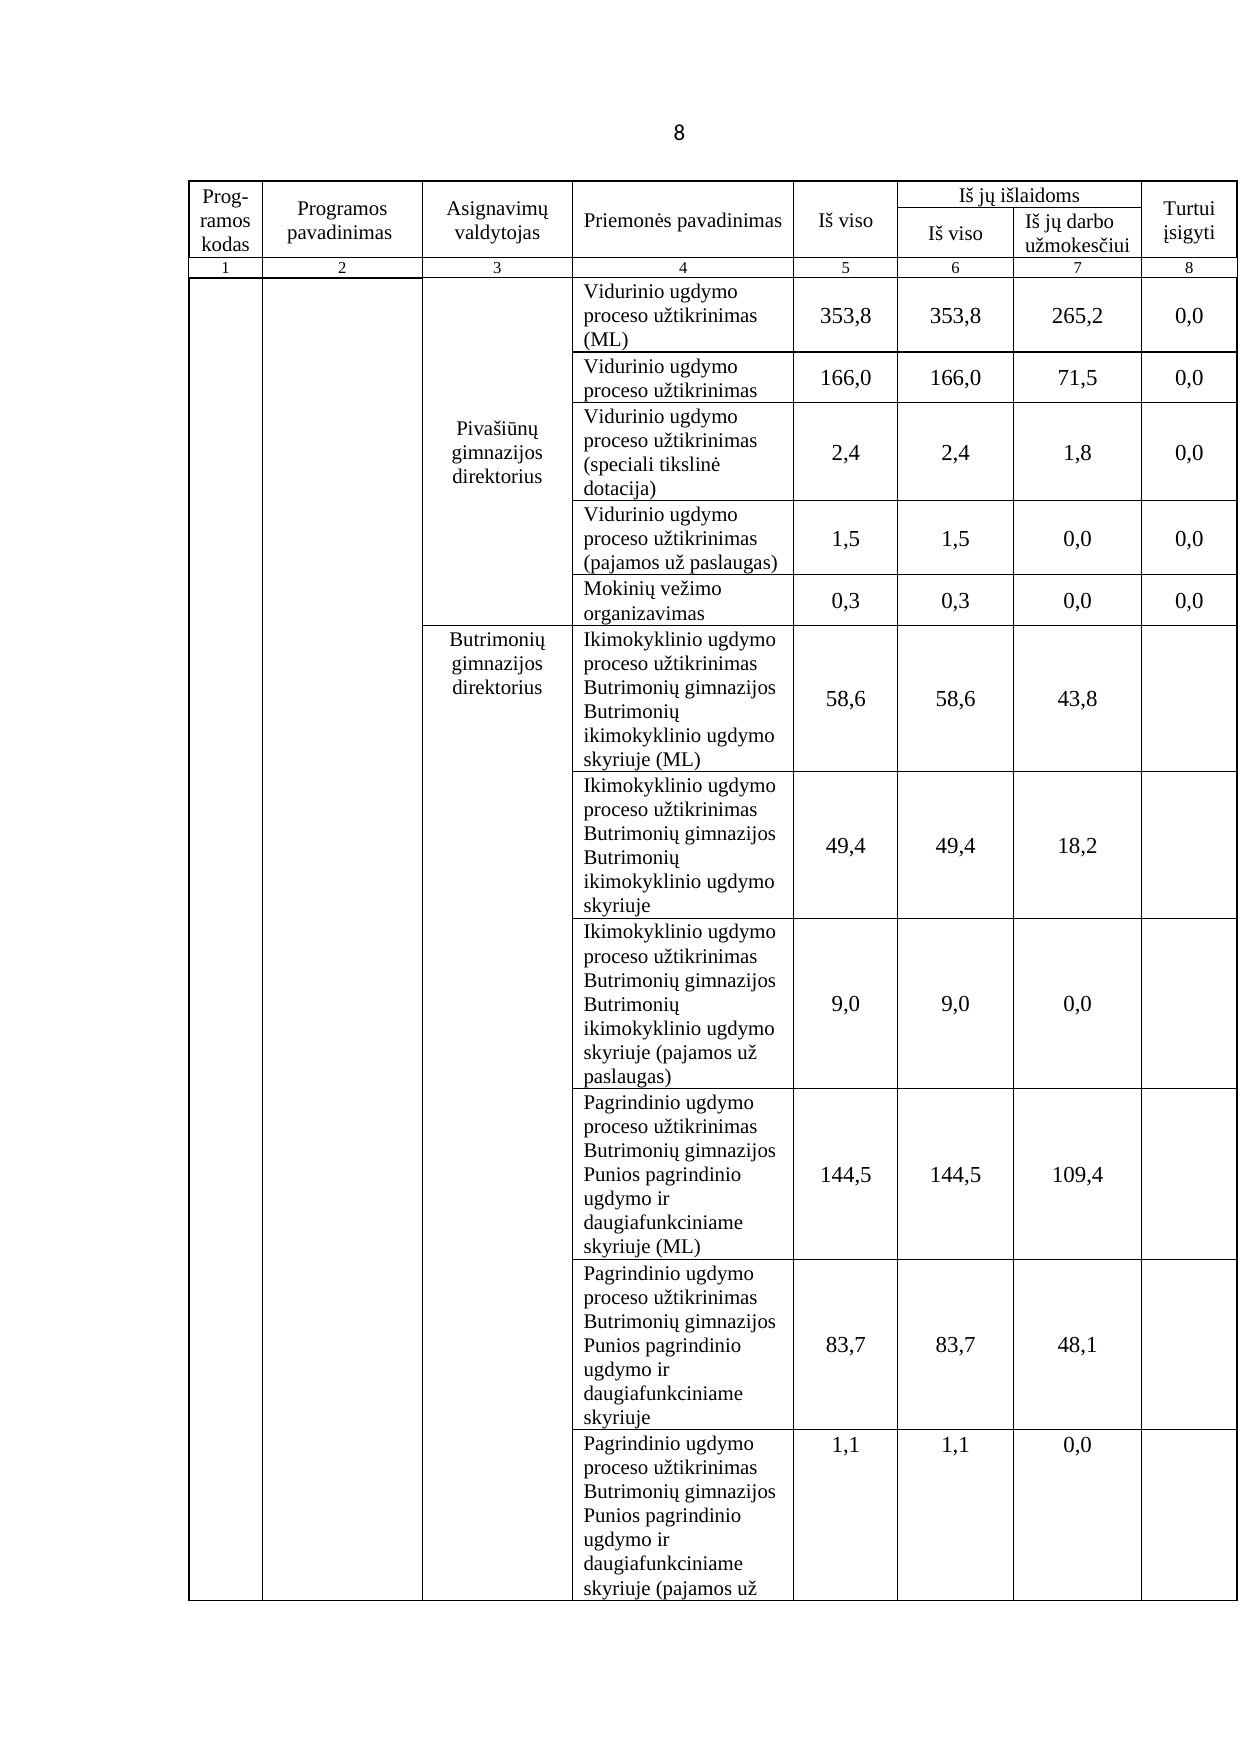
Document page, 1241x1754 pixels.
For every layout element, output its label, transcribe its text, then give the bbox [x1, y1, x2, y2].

table_cell 1,1 [898, 1430, 1013, 1599]
table_cell Butrimonių gimnazijos direktorius [423, 626, 572, 1599]
table_cell 0,0 [1142, 501, 1236, 574]
table_cell 6 [898, 258, 1013, 277]
table_cell 144,5 [898, 1089, 1013, 1258]
table_cell 0,3 [898, 575, 1013, 624]
table_cell 8 [1142, 258, 1237, 277]
table_cell 2 [263, 258, 422, 277]
table_cell 1,1 [794, 1430, 897, 1599]
table_cell 0,0 [1142, 353, 1236, 402]
table_cell 5 [794, 258, 897, 277]
table_cell Pivašiūnų gimnazijos direktorius [423, 278, 572, 624]
table_cell 7 [1014, 258, 1141, 277]
table_header Priemonės pavadinimas [573, 182, 793, 257]
table_cell [190, 279, 262, 1599]
table_header Iš jų išlaidoms [898, 182, 1141, 207]
table_cell 166,0 [794, 353, 897, 402]
table_cell [1142, 1430, 1236, 1599]
table_cell 49,4 [794, 772, 897, 917]
table_cell 48,1 [1014, 1260, 1141, 1429]
table_cell 18,2 [1014, 772, 1141, 917]
table_cell Vidurinio ugdymo proceso užtikrinimas (speciali tikslinė dotacija) [573, 403, 793, 500]
table_cell 0,0 [1014, 919, 1141, 1088]
table_cell 0,0 [1142, 403, 1236, 500]
table_cell [1142, 919, 1236, 1088]
table_cell Mokinių vežimo organizavimas [573, 575, 793, 624]
table_cell 49,4 [898, 772, 1013, 917]
table_header Iš viso [794, 182, 897, 257]
table_cell 58,6 [898, 626, 1013, 771]
table_cell [1142, 1260, 1236, 1429]
table_cell Iš jų darbo užmokesčiui [1014, 208, 1141, 257]
table_cell Pagrindinio ugdymo proceso užtikrinimas Butrimonių gimnazijos Punios pagrindinio ugdymo ir daugiafunkciniame skyriuje (pajamos už [573, 1430, 793, 1599]
table_cell 144,5 [794, 1089, 897, 1258]
table_cell 0,0 [1142, 575, 1236, 624]
table_cell 0,0 [1142, 278, 1236, 351]
table_cell Pagrindinio ugdymo proceso užtikrinimas Butrimonių gimnazijos Punios pagrindinio ugdymo ir daugiafunkciniame skyriuje [573, 1260, 793, 1429]
table_cell 43,8 [1014, 626, 1141, 771]
table_cell Vidurinio ugdymo proceso užtikrinimas [573, 353, 793, 402]
table_cell 0,0 [1014, 575, 1141, 624]
table_cell 9,0 [794, 919, 897, 1088]
table_cell Ikimokyklinio ugdymo proceso užtikrinimas Butrimonių gimnazijos Butrimonių ikimokyklinio ugdymo skyriuje [573, 772, 793, 917]
table_cell Ikimokyklinio ugdymo proceso užtikrinimas Butrimonių gimnazijos Butrimonių ikimokyklinio ugdymo skyriuje (pajamos už paslaugas) [573, 919, 793, 1088]
table_cell 353,8 [794, 278, 897, 351]
table_cell 3 [423, 258, 572, 277]
table_cell 166,0 [898, 353, 1013, 402]
table_cell 1 [189, 258, 262, 277]
table_cell 71,5 [1014, 353, 1141, 402]
table_cell 0,0 [1014, 1430, 1141, 1599]
table_cell [263, 279, 422, 1599]
table_cell [1142, 626, 1236, 771]
table_cell 83,7 [898, 1260, 1013, 1429]
table_header Prog-ramos kodas [190, 182, 262, 257]
table_cell Pagrindinio ugdymo proceso užtikrinimas Butrimonių gimnazijos Punios pagrindinio ugdymo ir daugiafunkciniame skyriuje (ML) [573, 1089, 793, 1258]
table_cell 83,7 [794, 1260, 897, 1429]
table_cell 2,4 [898, 403, 1013, 500]
table_cell Vidurinio ugdymo proceso užtikrinimas (pajamos už paslaugas) [573, 501, 793, 574]
table_cell 265,2 [1014, 278, 1141, 351]
table_header Asignavimų valdytojas [423, 182, 572, 257]
table_cell 1,8 [1014, 403, 1141, 500]
table_cell Ikimokyklinio ugdymo proceso užtikrinimas Butrimonių gimnazijos Butrimonių ikimokyklinio ugdymo skyriuje (ML) [573, 626, 793, 771]
table_cell 4 [573, 258, 793, 277]
table_cell 353,8 [898, 278, 1013, 351]
table_cell 109,4 [1014, 1089, 1141, 1258]
table_cell Iš viso [898, 208, 1013, 257]
table_header Turtui įsigyti [1142, 182, 1236, 257]
table_cell 1,5 [794, 501, 897, 574]
table_cell 0,3 [794, 575, 897, 624]
table_cell 0,0 [1014, 501, 1141, 574]
table_cell 9,0 [898, 919, 1013, 1088]
table_cell 58,6 [794, 626, 897, 771]
table_cell Vidurinio ugdymo proceso užtikrinimas (ML) [573, 278, 793, 351]
table_cell 2,4 [794, 403, 897, 500]
table_header Programos pavadinimas [263, 182, 422, 257]
table_cell [1142, 772, 1236, 917]
table_cell [1142, 1089, 1236, 1258]
table_cell 1,5 [898, 501, 1013, 574]
